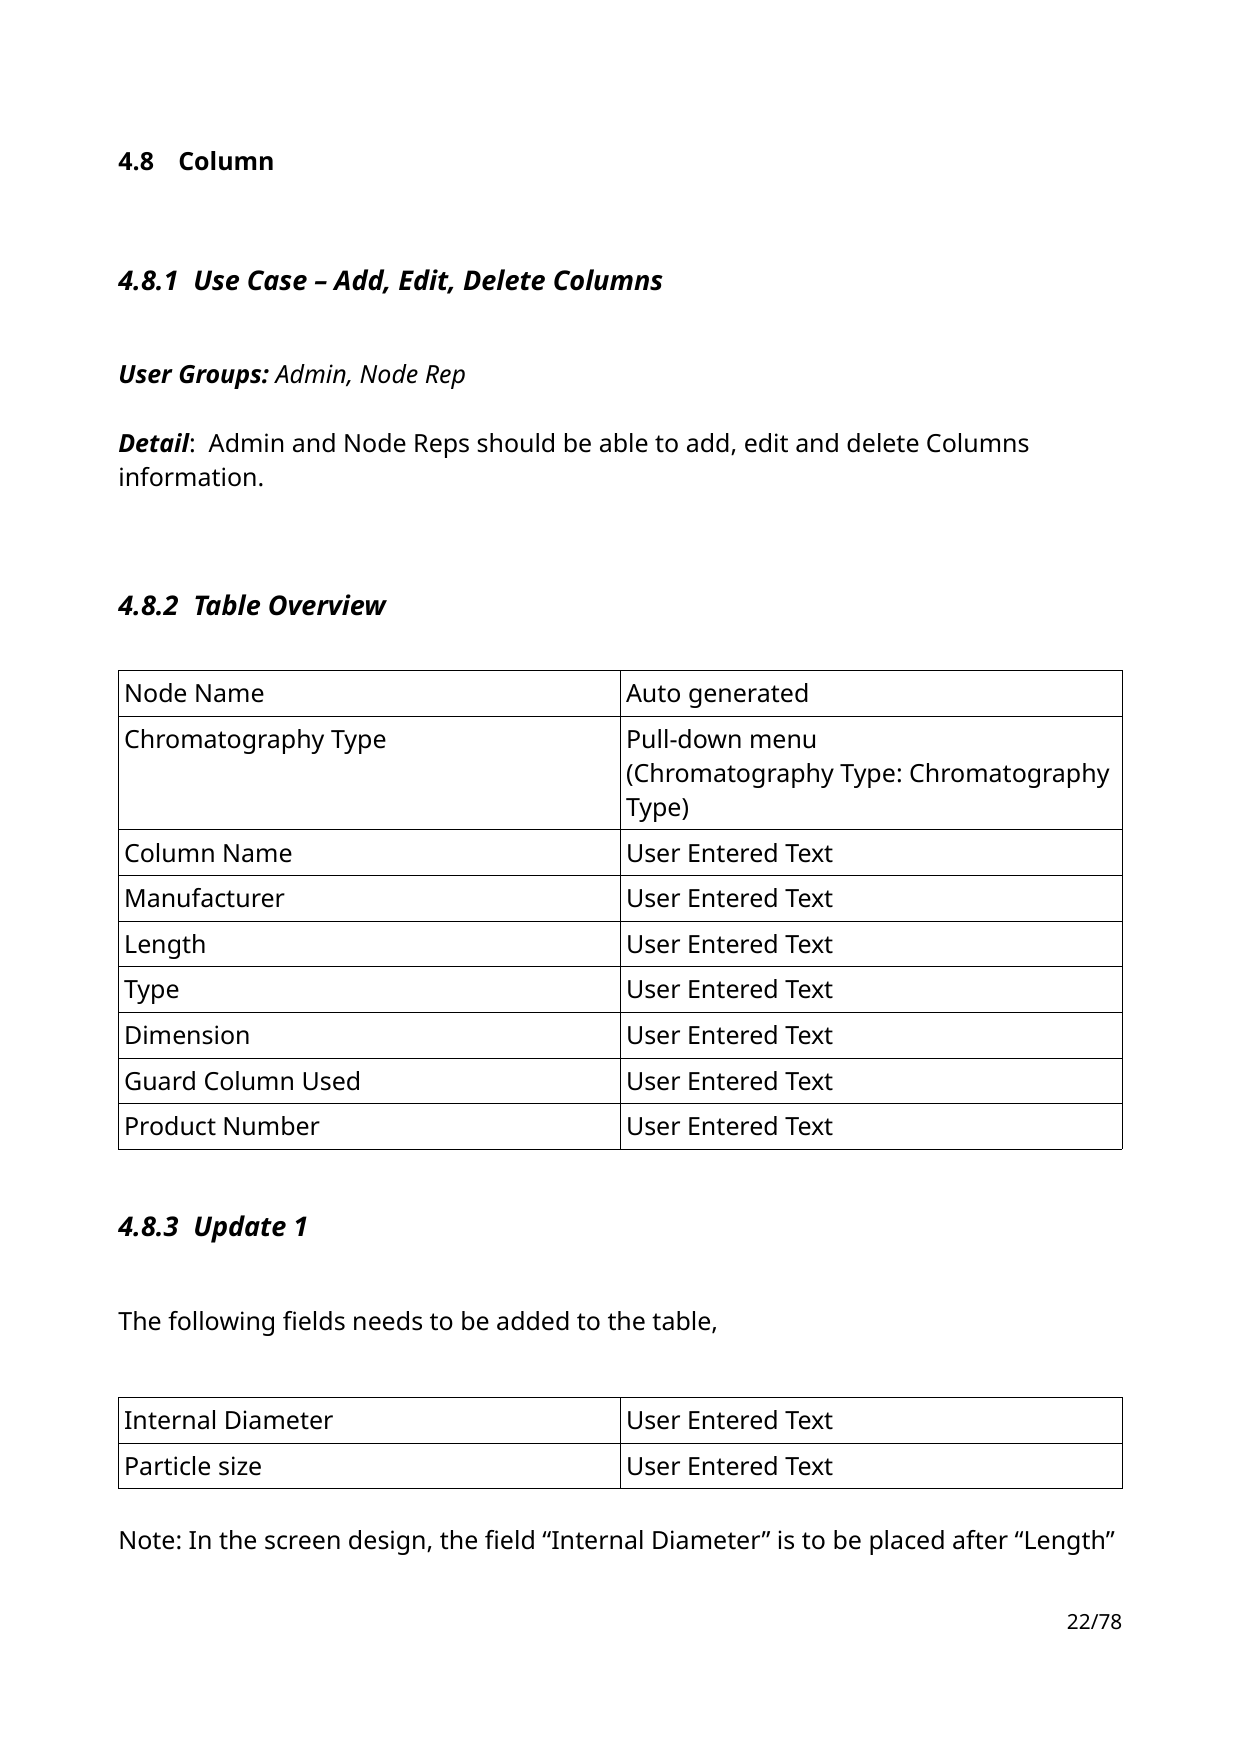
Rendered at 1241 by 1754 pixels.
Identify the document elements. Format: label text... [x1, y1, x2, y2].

table_cell Manufacturer [119, 876, 620, 921]
table_cell Column Name [119, 830, 620, 875]
table_cell Product Number [119, 1104, 620, 1149]
table_cell Type [119, 967, 620, 1012]
subtitle Update 1 [118, 1208, 1122, 1245]
table_cell Dimension [119, 1013, 620, 1057]
table_cell Length [119, 922, 620, 966]
subtitle Column [118, 143, 1122, 177]
table_cell Particle size [119, 1444, 620, 1488]
table_cell User Entered Text [621, 876, 1122, 921]
text The following fields needs to be added to the table, [118, 1304, 1122, 1338]
table_header User Entered Text [621, 1398, 1122, 1443]
table_cell Pull-down menu (Chromatography Type: Chromatography Type) [621, 717, 1122, 829]
table_cell User Entered Text [621, 830, 1122, 875]
table_cell User Entered Text [621, 922, 1122, 966]
table_header Internal Diameter [119, 1398, 620, 1443]
table_header Auto generated [621, 671, 1122, 716]
subtitle Table Overview [118, 587, 1122, 623]
table_cell User Entered Text [621, 967, 1122, 1012]
text Note: In the screen design, the field “Internal Diameter” is to be placed after “Length” [118, 1522, 1122, 1556]
table_cell User Entered Text [621, 1013, 1122, 1057]
table_cell User Entered Text [621, 1104, 1122, 1149]
table_cell Chromatography Type [119, 717, 620, 829]
subtitle Use Case – Add, Edit, Delete Columns [118, 261, 1122, 298]
table_cell User Entered Text [621, 1059, 1122, 1103]
table_header Node Name [119, 671, 620, 716]
table_cell Guard Column Used [119, 1059, 620, 1103]
text User Groups: Admin, Node Rep [118, 357, 1122, 391]
text Detail: Admin and Node Reps should be able to add, edit and delete Columns information. [118, 425, 1122, 493]
table_cell User Entered Text [621, 1444, 1122, 1488]
